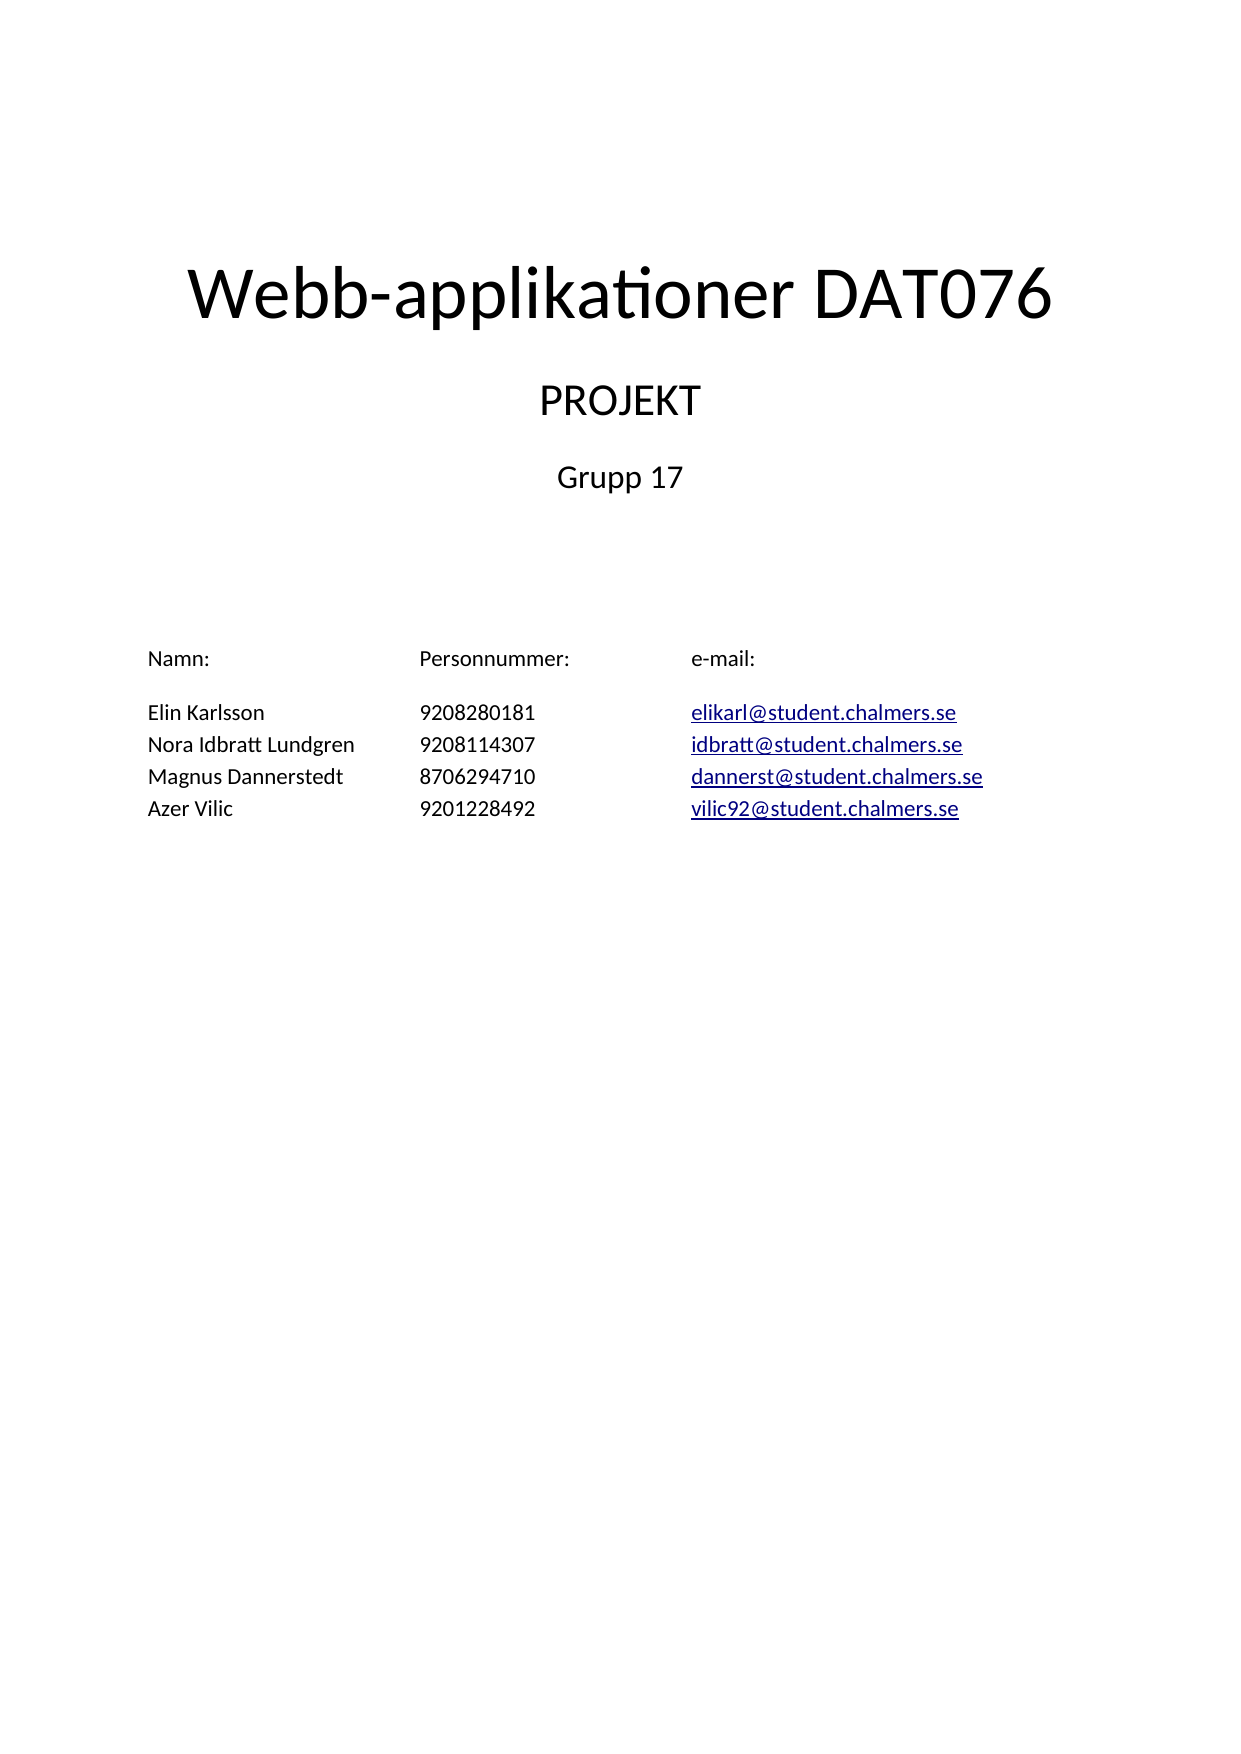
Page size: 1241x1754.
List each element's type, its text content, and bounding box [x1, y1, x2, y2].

text Namn: Personnummer: e-mail: [148, 644, 1093, 673]
text Elin Karlsson 9208280181 elikarl@student.chalmers.se Nora Idbratt Lundgren 9208114307 idbratt@student.chalmers.se Magnus Dannerstedt 8706294710 dannerst@student.chalmers.se Azer Vilic 9201228492 vilic92@student.chalmers.se [148, 698, 1093, 822]
text Webb-applikationer DAT076 [148, 245, 1093, 337]
text PROJEKT [148, 371, 1093, 427]
text Grupp 17 [148, 456, 1093, 497]
